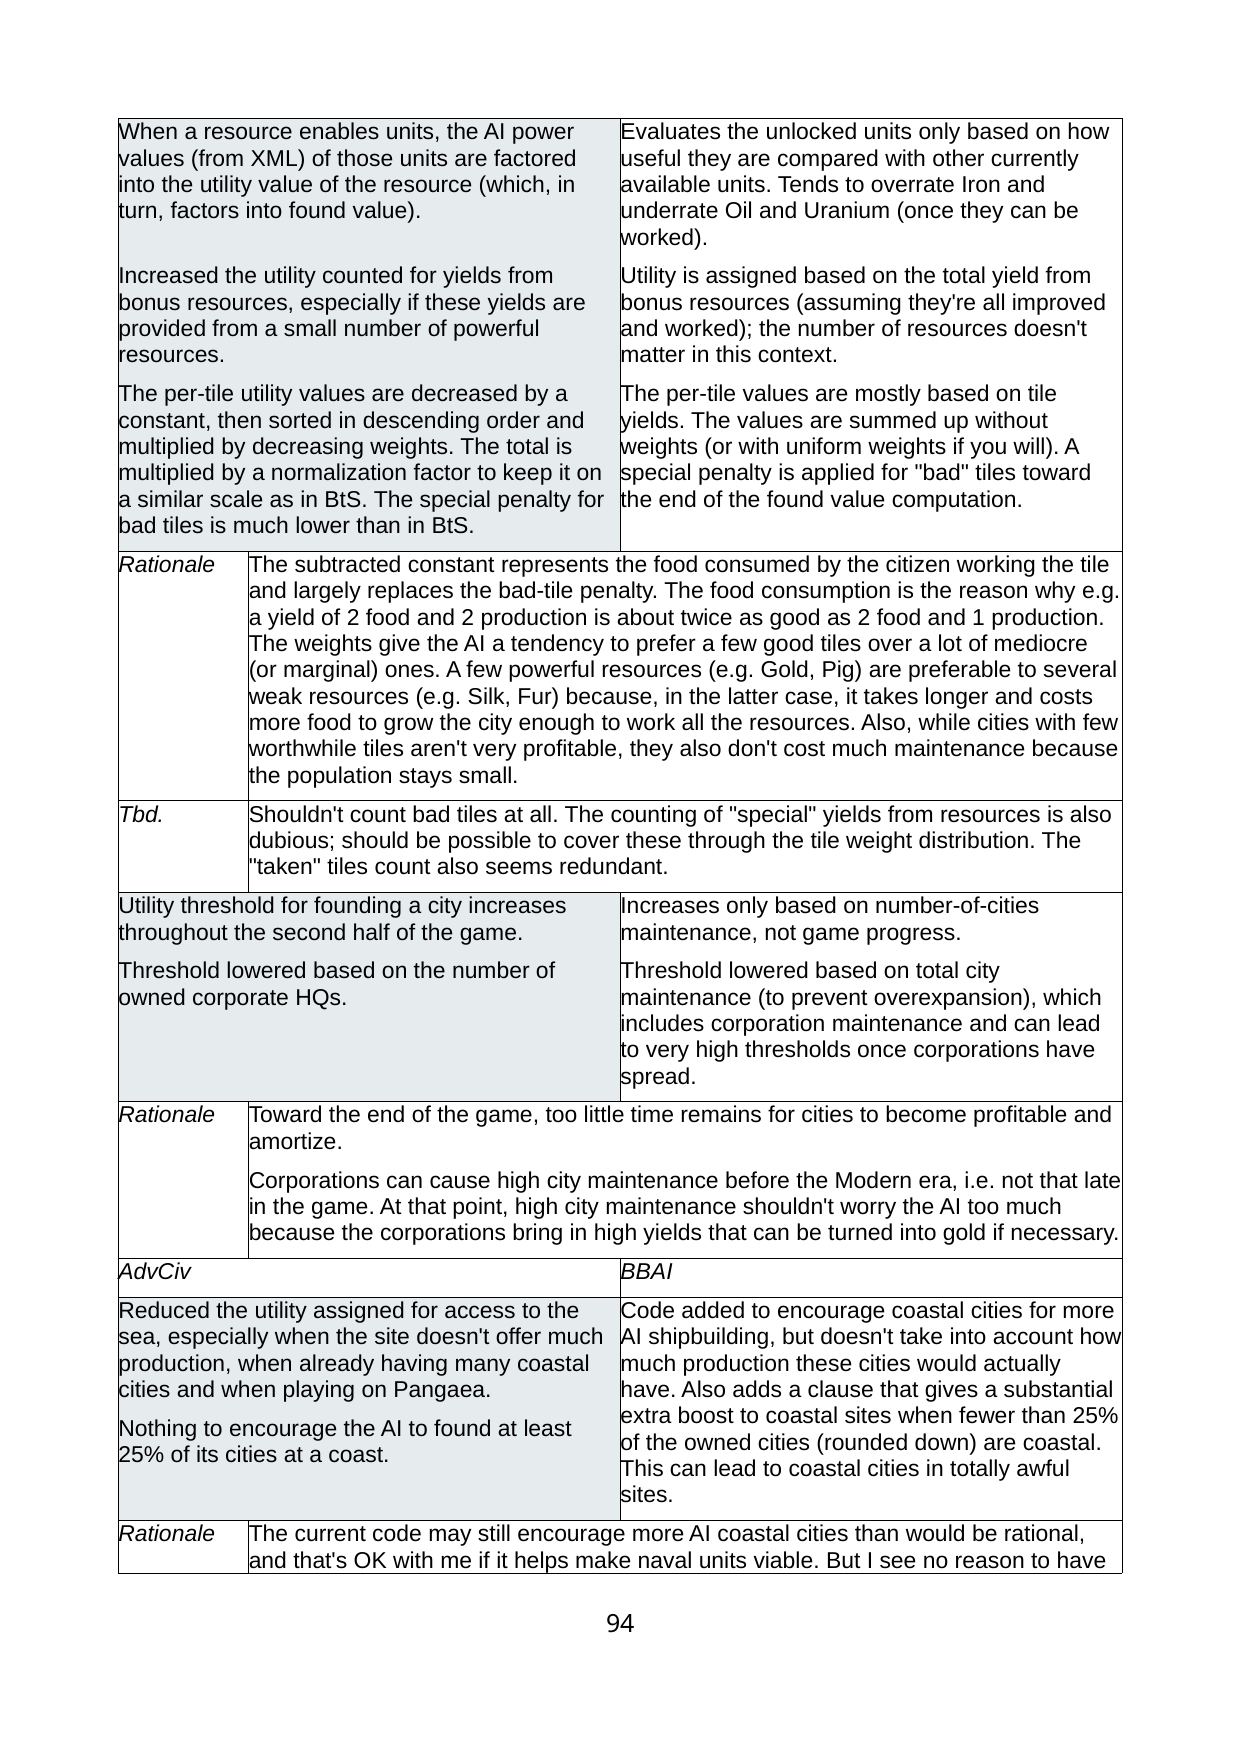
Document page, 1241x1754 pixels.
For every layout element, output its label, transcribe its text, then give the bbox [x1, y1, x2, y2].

table_cell Rationale [119, 1521, 248, 1573]
table_cell BBAI [621, 1259, 1122, 1297]
table_cell Toward the end of the game, too little time remains for cities to become profitable and amortize. Corporations can cause high city maintenance before the Modern era, i.e. not that late in the game. At that point, high city maintenance shouldn't worry the AI too much because the corporations bring in high yields that can be turned into gold if necessary. [249, 1102, 1122, 1258]
table_cell Increases only based on number-of-cities maintenance, not game progress. Threshold lowered based on total city maintenance (to prevent overexpansion), which includes corporation maintenance and can lead to very high thresholds once corporations have spread. [621, 893, 1122, 1101]
table_cell Evaluates the unlocked units only based on how useful they are compared with other currently available units. Tends to overrate Iron and underrate Oil and Uranium (once they can be worked). Utility is assigned based on the total yield from bonus resources (assuming they're all improved and worked); the number of resources doesn't matter in this context. The per-tile values are mostly based on tile yields. The values are summed up without weights (or with uniform weights if you will). A special penalty is applied for "bad" tiles toward the end of the found value computation. [621, 119, 1122, 551]
table_cell Rationale [119, 1102, 248, 1258]
table_cell AdvCiv [119, 1259, 620, 1297]
table_cell Rationale [119, 552, 248, 800]
table_cell The subtracted constant represents the food consumed by the citizen working the tile and largely replaces the bad-tile penalty. The food consumption is the reason why e.g. a yield of 2 food and 2 production is about twice as good as 2 food and 1 production. The weights give the AI a tendency to prefer a few good tiles over a lot of mediocre (or marginal) ones. A few powerful resources (e.g. Gold, Pig) are preferable to several weak resources (e.g. Silk, Fur) because, in the latter case, it takes longer and costs more food to grow the city enough to work all the resources. Also, while cities with few worthwhile tiles aren't very profitable, they also don't cost much maintenance because the population stays small. [249, 552, 1122, 800]
table_cell Shouldn't count bad tiles at all. The counting of "special" yields from resources is also dubious; should be possible to cover these through the tile weight distribution. The "taken" tiles count also seems redundant. [249, 801, 1122, 892]
table_cell The current code may still encourage more AI coastal cities than would be rational, and that's OK with me if it helps make naval units viable. But I see no reason to have [249, 1521, 1122, 1573]
table_cell Reduced the utility assigned for access to the sea, especially when the site doesn't offer much production, when already having many coastal cities and when playing on Pangaea. Nothing to encourage the AI to found at least 25% of its cities at a coast. [119, 1298, 620, 1520]
table_cell Tbd. [119, 801, 248, 892]
table_cell Utility threshold for founding a city increases throughout the second half of the game. Threshold lowered based on the number of owned corporate HQs. [119, 893, 620, 1101]
table_cell When a resource enables units, the AI power values (from XML) of those units are factored into the utility value of the resource (which, in turn, factors into found value). Increased the utility counted for yields from bonus resources, especially if these yields are provided from a small number of powerful resources. The per-tile utility values are decreased by a constant, then sorted in descending order and multiplied by decreasing weights. The total is multiplied by a normalization factor to keep it on a similar scale as in BtS. The special penalty for bad tiles is much lower than in BtS. [119, 119, 620, 551]
table_cell Code added to encourage coastal cities for more AI shipbuilding, but doesn't take into account how much production these cities would actually have. Also adds a clause that gives a substantial extra boost to coastal sites when fewer than 25% of the owned cities (rounded down) are coastal. This can lead to coastal cities in totally awful sites. [621, 1298, 1122, 1520]
